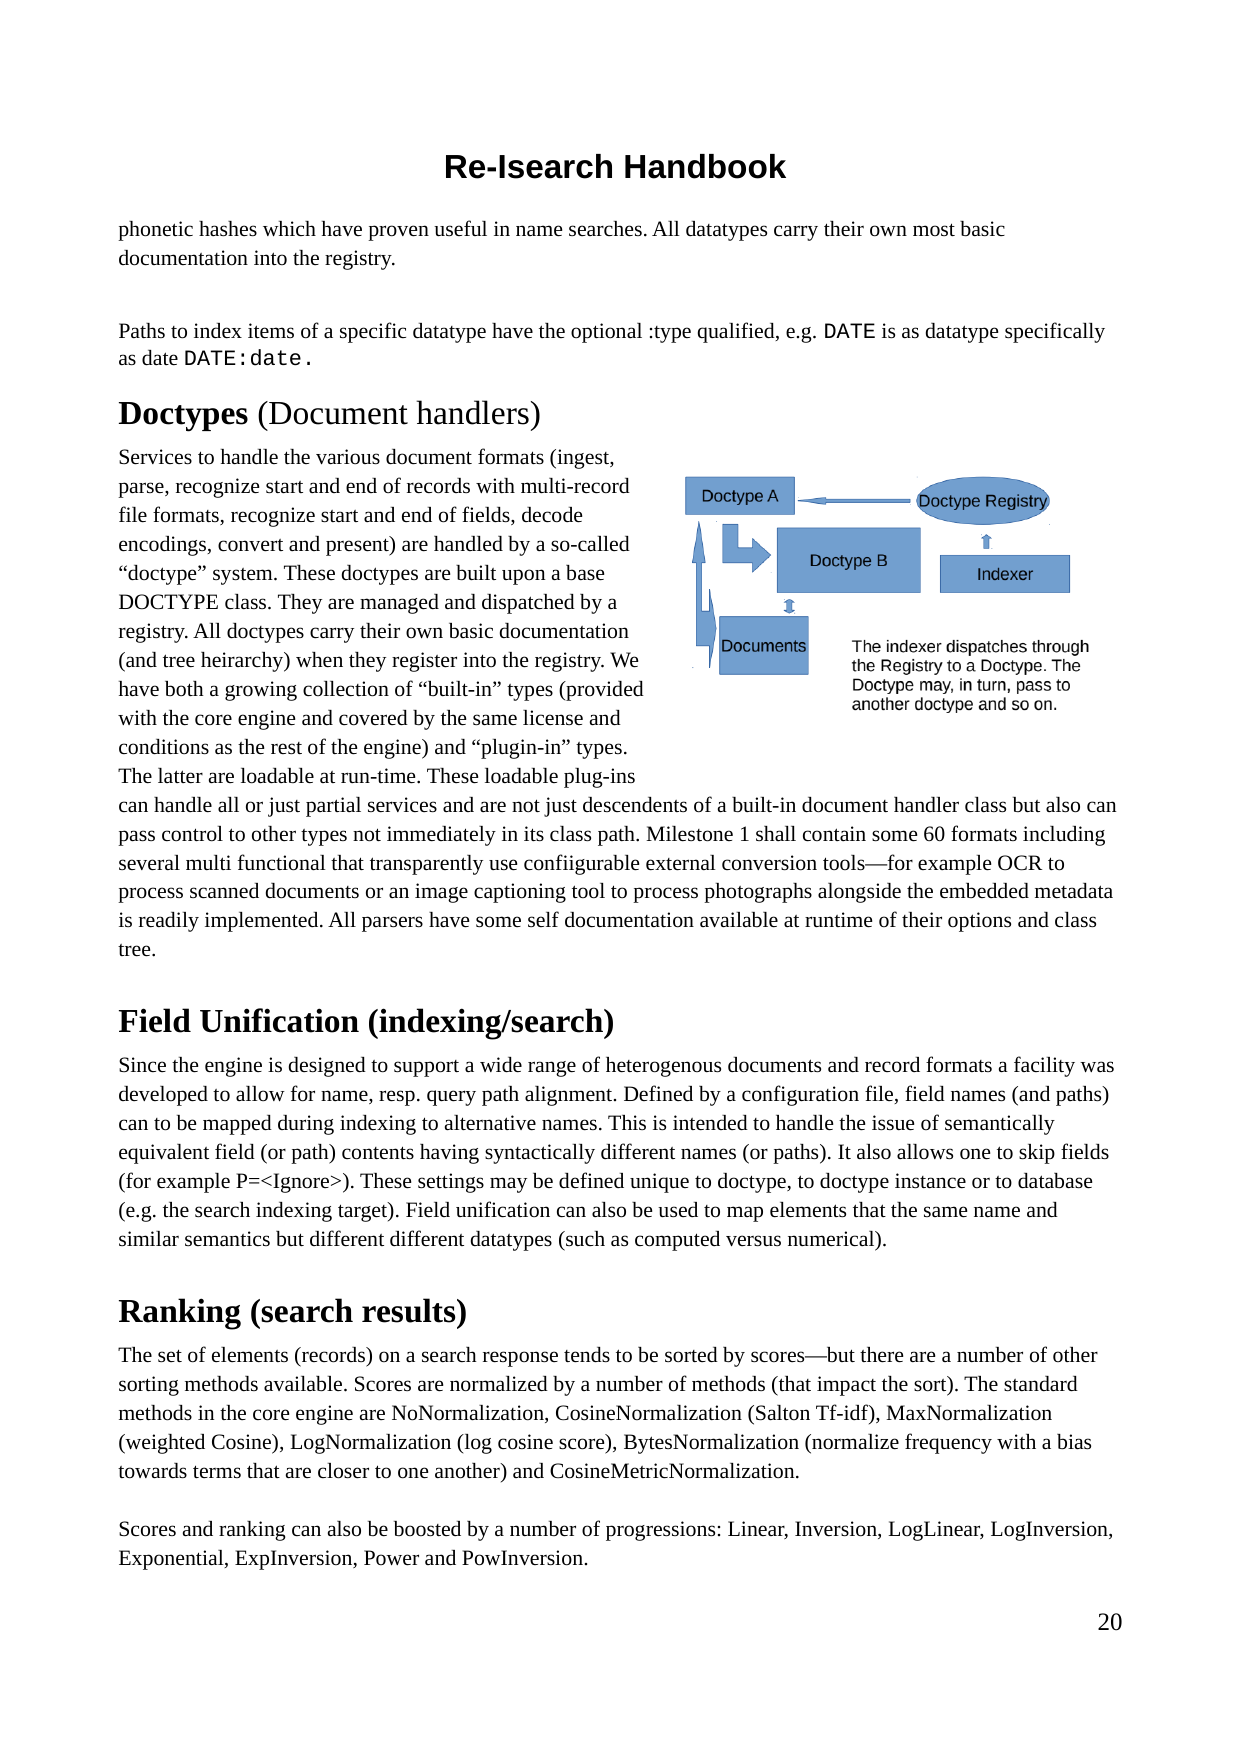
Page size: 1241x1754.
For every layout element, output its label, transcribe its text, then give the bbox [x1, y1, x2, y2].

text Services to handle the various document formats (ingest, parse, recognize start and end of records with multi-record file formats, recognize start and end of fields, decode encodings, convert and present) are handled by a so-called “doctype” system. These doctypes are built upon a base DOCTYPE class. They are managed and dispatched by a registry. All doctypes carry their own basic documentation (and tree heirarchy) when they register into the registry. We have both a growing collection of “built-in” types (provided with the core engine and covered by the same license and conditions as the rest of the engine) and “plugin-in” types. The latter are loadable at run-time. These loadable plug-ins can handle all or just partial services and are not just descendents of a built-in document handler class but also can pass control to other types not immediately in its class path. Milestone 1 shall contain some 60 formats including several multi functional that transparently use confiigurable external conversion tools—for example OCR to process scanned documents or an image captioning tool to process photographs alongside the embedded metadata is readily implemented. All parsers have some self documentation available at runtime of their options and class tree. [118, 444, 1122, 962]
subtitle Ranking (search results) [118, 1291, 1122, 1329]
text Since the engine is designed to support a wide range of heterogenous documents and record formats a facility was developed to allow for name, resp. query path alignment. Defined by a configuration file, field names (and paths) can to be mapped during indexing to alternative names. This is intended to handle the issue of semantically equivalent field (or path) contents having syntactically different names (or paths). It also allows one to skip fields (for example P=<Ignore>). These settings may be defined unique to doctype, to doctype instance or to database (e.g. the search indexing target). Field unification can also be used to map elements that the same name and similar semantics but different different datatypes (such as computed versus numerical). [118, 1052, 1122, 1251]
subtitle Field Unification (indexing/search) [118, 1001, 1122, 1040]
text phonetic hashes which have proven useful in name searches. All datatypes carry their own most basic documentation into the registry. [118, 216, 1122, 270]
text Scores and ranking can also be boosted by a number of progressions: Linear, Inversion, LogLinear, LogInversion, Exponential, ExpInversion, Power and PowInversion. [118, 1516, 1122, 1570]
text Paths to index items of a specific datatype have the optional :type qualified, e.g. DATE is as datatype specifically as date DATE:date. [118, 318, 1122, 372]
subtitle Doctypes (Document handlers) [118, 393, 1122, 432]
picture [645, 426, 1132, 769]
text The set of elements (records) on a search response tends to be sorted by scores—but there are a number of other sorting methods available. Scores are normalized by a number of methods (that impact the sort). The standard methods in the core engine are NoNormalization, CosineNormalization (Salton Tf-idf), MaxNormalization (weighted Cosine), LogNormalization (log cosine score), BytesNormalization (normalize frequency with a bias towards terms that are closer to one another) and CosineMetricNormalization. [118, 1342, 1122, 1483]
